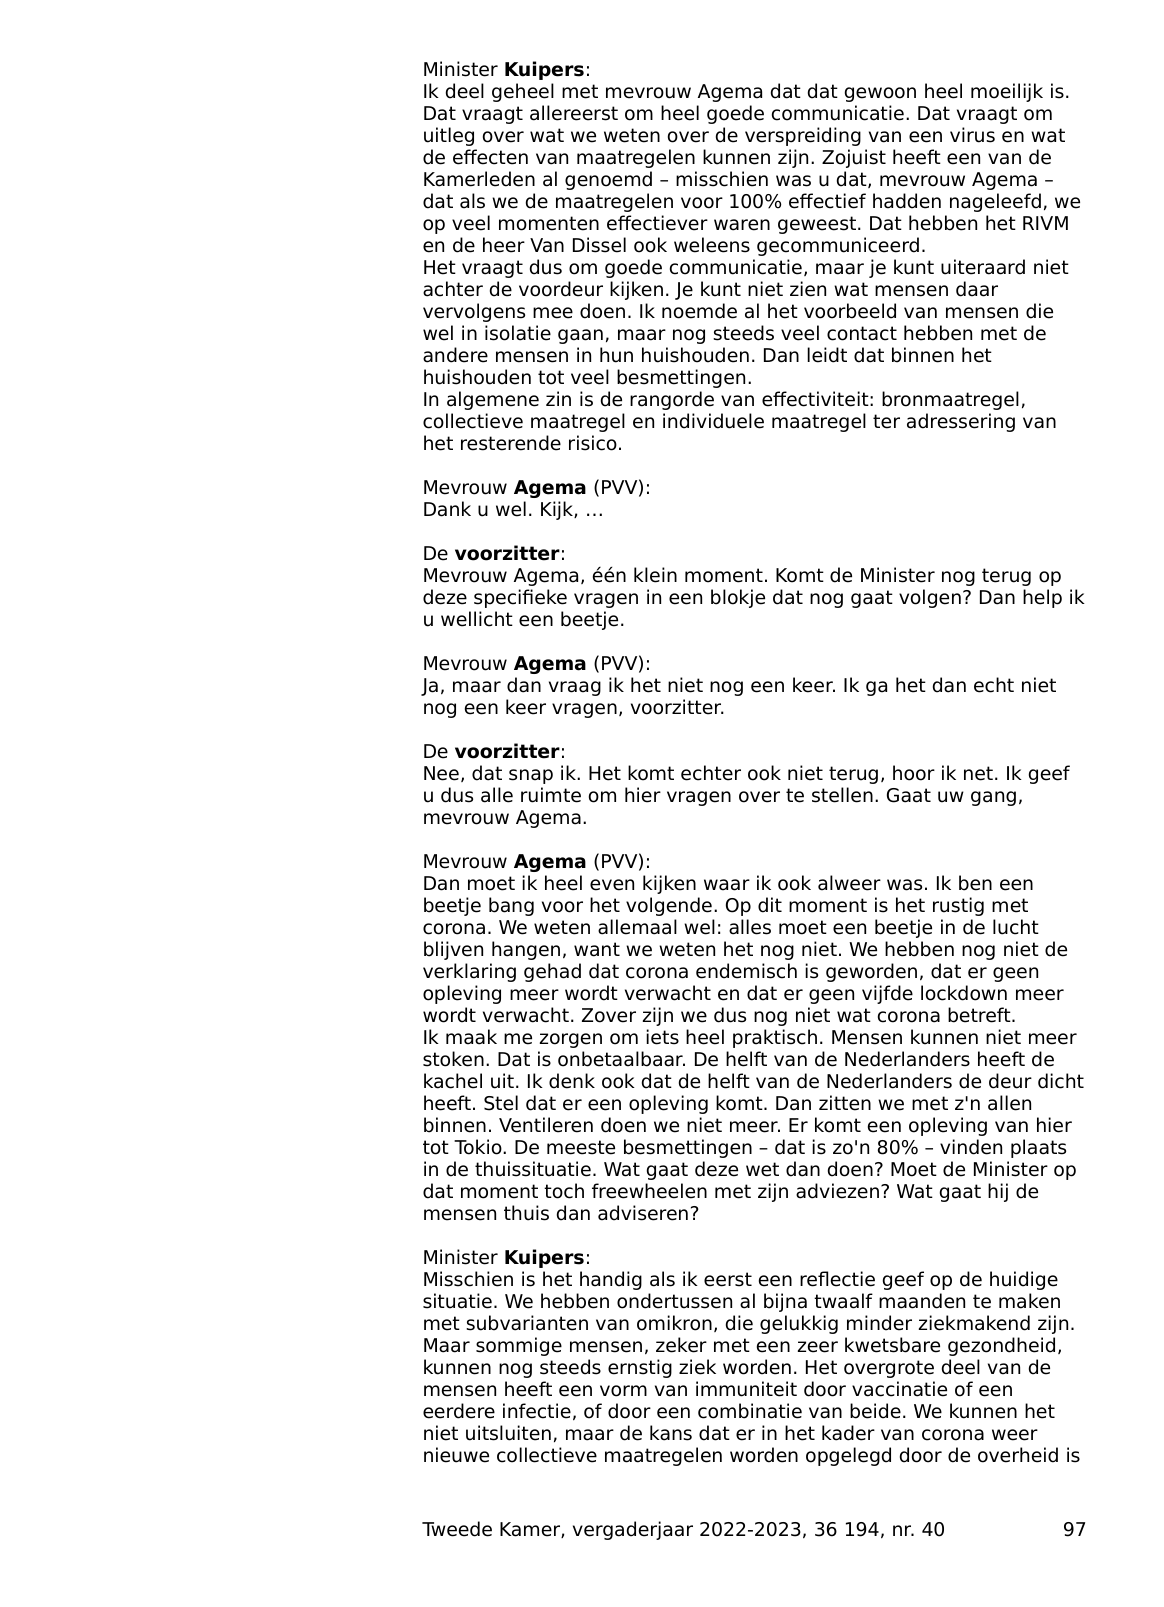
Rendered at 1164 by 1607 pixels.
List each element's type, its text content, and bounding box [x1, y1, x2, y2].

text Mevrouw Agema, één klein moment. Komt de Minister nog terug op deze specifieke vragen in een blokje dat nog gaat volgen? Dan help ik u wellicht een beetje. [422, 565, 1087, 631]
text Dank u wel. Kijk, … [422, 499, 1087, 521]
text Mevrouw Agema (PVV): [422, 477, 1087, 499]
text De voorzitter: [422, 543, 1087, 565]
text Mevrouw Agema (PVV): [422, 851, 1087, 873]
text Minister Kuipers: [422, 59, 1087, 81]
text Ik deel geheel met mevrouw Agema dat dat gewoon heel moeilijk is. Dat vraagt allereerst om heel goede communicatie. Dat vraagt om uitleg over wat we weten over de verspreiding van een virus en wat de effecten van maatregelen kunnen zijn. Zojuist heeft een van de Kamerleden al genoemd – misschien was u dat, mevrouw Agema – dat als we de maatregelen voor 100% effectief hadden nageleefd, we op veel momenten effectiever waren geweest. Dat hebben het RIVM en de heer Van Dissel ook weleens gecommuniceerd. [422, 81, 1087, 257]
text De voorzitter: [422, 741, 1087, 763]
text Nee, dat snap ik. Het komt echter ook niet terug, hoor ik net. Ik geef u dus alle ruimte om hier vragen over te stellen. Gaat uw gang, mevrouw Agema. [422, 763, 1087, 829]
text Ik maak me zorgen om iets heel praktisch. Mensen kunnen niet meer stoken. Dat is onbetaalbaar. De helft van de Nederlanders heeft de kachel uit. Ik denk ook dat de helft van de Nederlanders de deur dicht heeft. Stel dat er een opleving komt. Dan zitten we met z'n allen binnen. Ventileren doen we niet meer. Er komt een opleving van hier tot Tokio. De meeste besmettingen – dat is zo'n 80% – vinden plaats in de thuissituatie. Wat gaat deze wet dan doen? Moet de Minister op dat moment toch freewheelen met zijn adviezen? Wat gaat hij de mensen thuis dan adviseren? [422, 1027, 1087, 1225]
text Misschien is het handig als ik eerst een reflectie geef op de huidige situatie. We hebben ondertussen al bijna twaalf maanden te maken met subvarianten van omikron, die gelukkig minder ziekmakend zijn. Maar sommige mensen, zeker met een zeer kwetsbare gezondheid, kunnen nog steeds ernstig ziek worden. Het overgrote deel van de mensen heeft een vorm van immuniteit door vaccinatie of een eerdere infectie, of door een combinatie van beide. We kunnen het niet uitsluiten, maar de kans dat er in het kader van corona weer nieuwe collectieve maatregelen worden opgelegd door de overheid is [422, 1269, 1087, 1467]
text Ja, maar dan vraag ik het niet nog een keer. Ik ga het dan echt niet nog een keer vragen, voorzitter. [422, 675, 1087, 719]
text In algemene zin is de rangorde van effectiviteit: bronmaatregel, collectieve maatregel en individuele maatregel ter adressering van het resterende risico. [422, 389, 1087, 455]
text Het vraagt dus om goede communicatie, maar je kunt uiteraard niet achter de voordeur kijken. Je kunt niet zien wat mensen daar vervolgens mee doen. Ik noemde al het voorbeeld van mensen die wel in isolatie gaan, maar nog steeds veel contact hebben met de andere mensen in hun huishouden. Dan leidt dat binnen het huishouden tot veel besmettingen. [422, 257, 1087, 389]
text Dan moet ik heel even kijken waar ik ook alweer was. Ik ben een beetje bang voor het volgende. Op dit moment is het rustig met corona. We weten allemaal wel: alles moet een beetje in de lucht blijven hangen, want we weten het nog niet. We hebben nog niet de verklaring gehad dat corona endemisch is geworden, dat er geen opleving meer wordt verwacht en dat er geen vijfde lockdown meer wordt verwacht. Zover zijn we dus nog niet wat corona betreft. [422, 873, 1087, 1027]
text Mevrouw Agema (PVV): [422, 653, 1087, 675]
text Minister Kuipers: [422, 1247, 1087, 1269]
